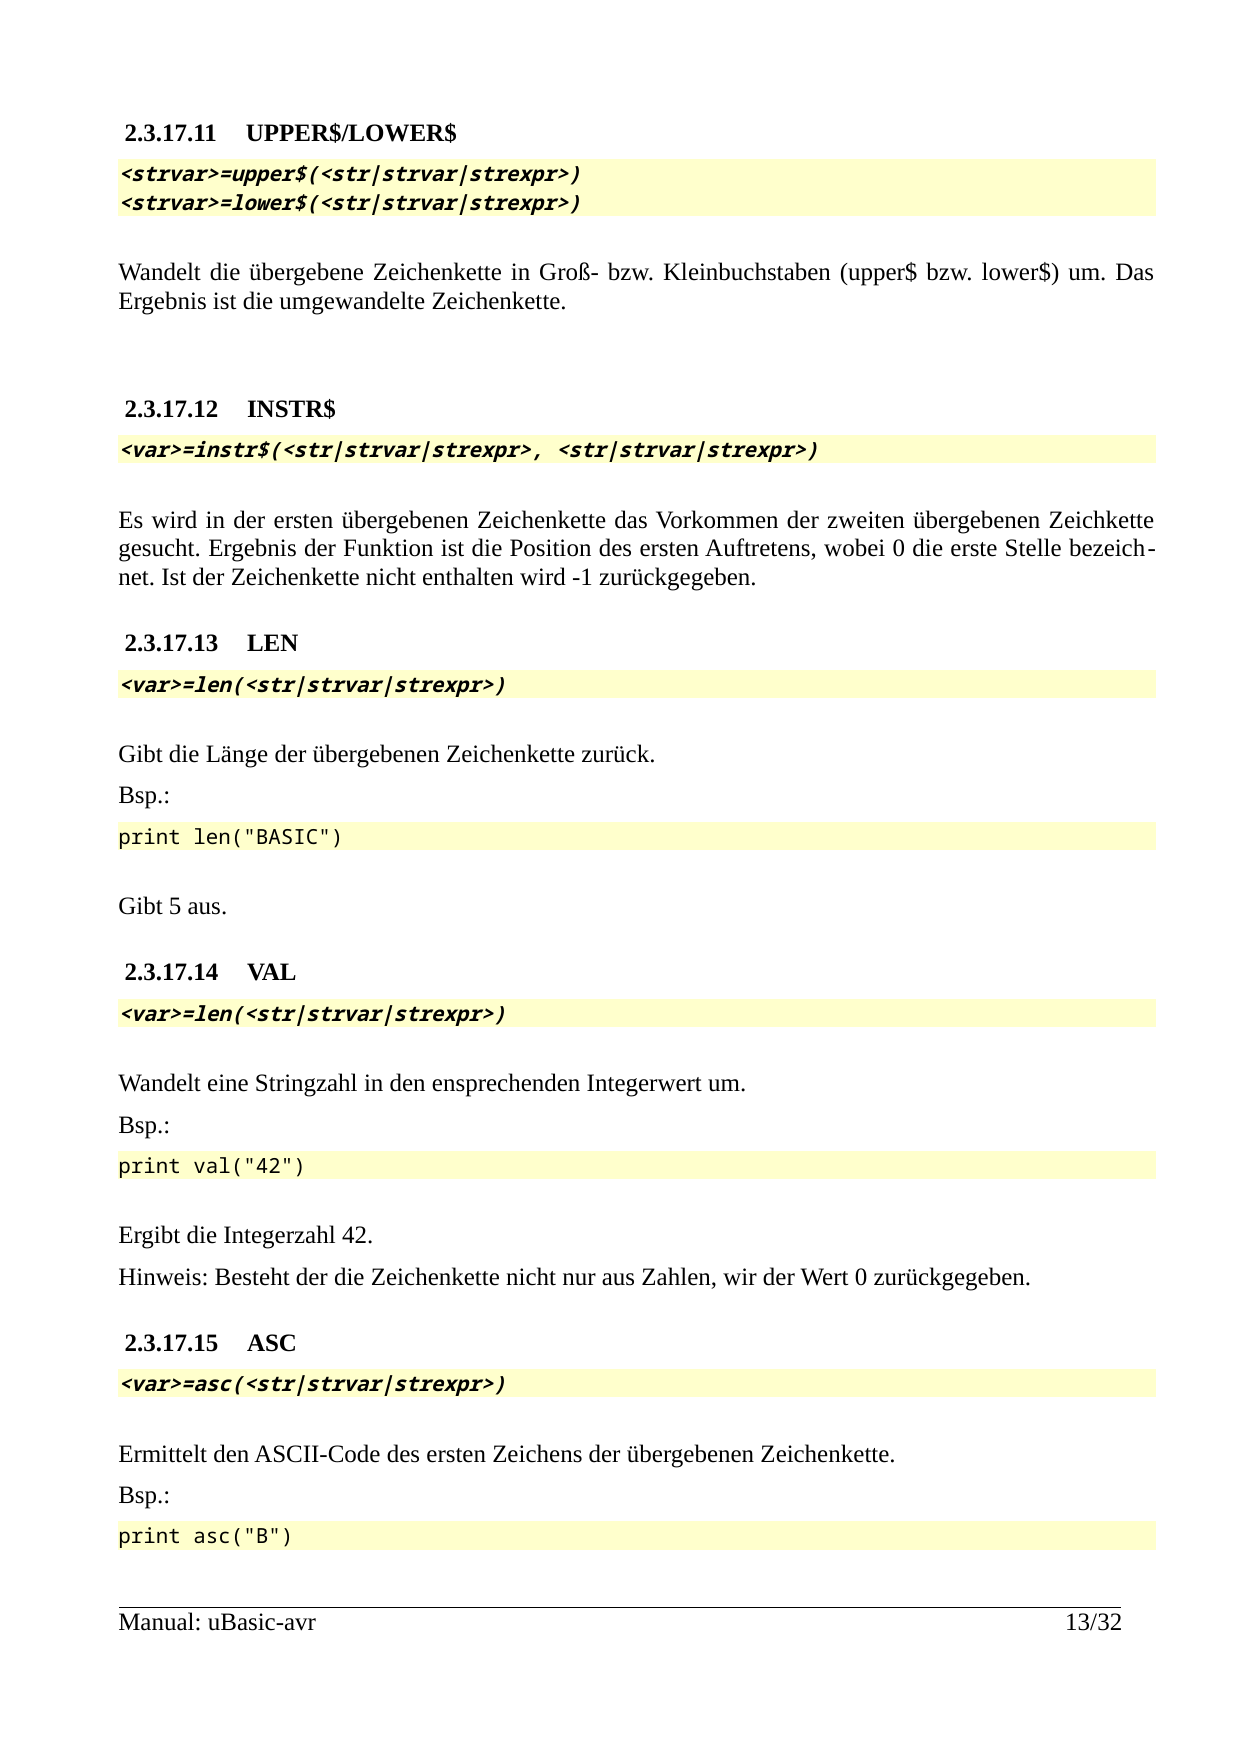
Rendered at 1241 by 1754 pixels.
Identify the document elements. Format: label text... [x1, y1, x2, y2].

text Bsp.: [118, 1480, 1156, 1509]
text Bsp.: [118, 781, 1156, 809]
text <var>=asc(<str|strvar|strexpr>) [118, 1369, 1156, 1397]
text <strvar>=lower$(<str|strvar|strexpr>) [118, 188, 1156, 216]
subtitle LEN [118, 628, 1156, 657]
text Wandelt eine Stringzahl in den ensprechenden Integerwert um. [118, 1068, 1156, 1097]
text <var>=instr$(<str|strvar|strexpr>, <str|strvar|strexpr>) [118, 435, 1156, 463]
text print val("42") [118, 1151, 1156, 1179]
subtitle VAL [118, 957, 1156, 986]
subtitle UPPER$/LOWER$ [118, 118, 1156, 147]
text <strvar>=upper$(<str|strvar|strexpr>) [118, 159, 1156, 188]
text <var>=len(<str|strvar|strexpr>) [118, 670, 1156, 698]
text print len("BASIC") [118, 822, 1156, 850]
text Wandelt die übergebene Zeichenkette in Groß- bzw. Kleinbuchstaben (upper$ bzw. lower$) um. Das Ergebnis ist die umgewandelte Zeichenkette. [118, 257, 1156, 315]
text Hinweis: Besteht der die Zeichenkette nicht nur aus Zahlen, wir der Wert 0 zurückgegeben. [118, 1262, 1156, 1290]
text Gibt die Länge der übergebenen Zeichenkette zurück. [118, 739, 1156, 768]
text print asc("B") [118, 1521, 1156, 1550]
text Bsp.: [118, 1110, 1156, 1138]
subtitle ASC [118, 1328, 1156, 1357]
text Ergibt die Integerzahl 42. [118, 1220, 1156, 1249]
text <var>=len(<str|strvar|strexpr>) [118, 999, 1156, 1027]
text Es wird in der ersten übergebenen Zeichenkette das Vorkommen der zweiten übergebenen Zeichkette gesucht. Ergebnis der Funktion ist die Position des ersten Auftretens, wobei 0 die erste Stelle bezeich­net. Ist der Zeichenkette nicht enthalten wird -1 zurückgegeben. [118, 505, 1156, 591]
text Gibt 5 aus. [118, 891, 1156, 920]
subtitle INSTR$ [118, 394, 1156, 422]
text Ermittelt den ASCII-Code des ersten Zeichens der übergebenen Zeichenkette. [118, 1439, 1156, 1467]
